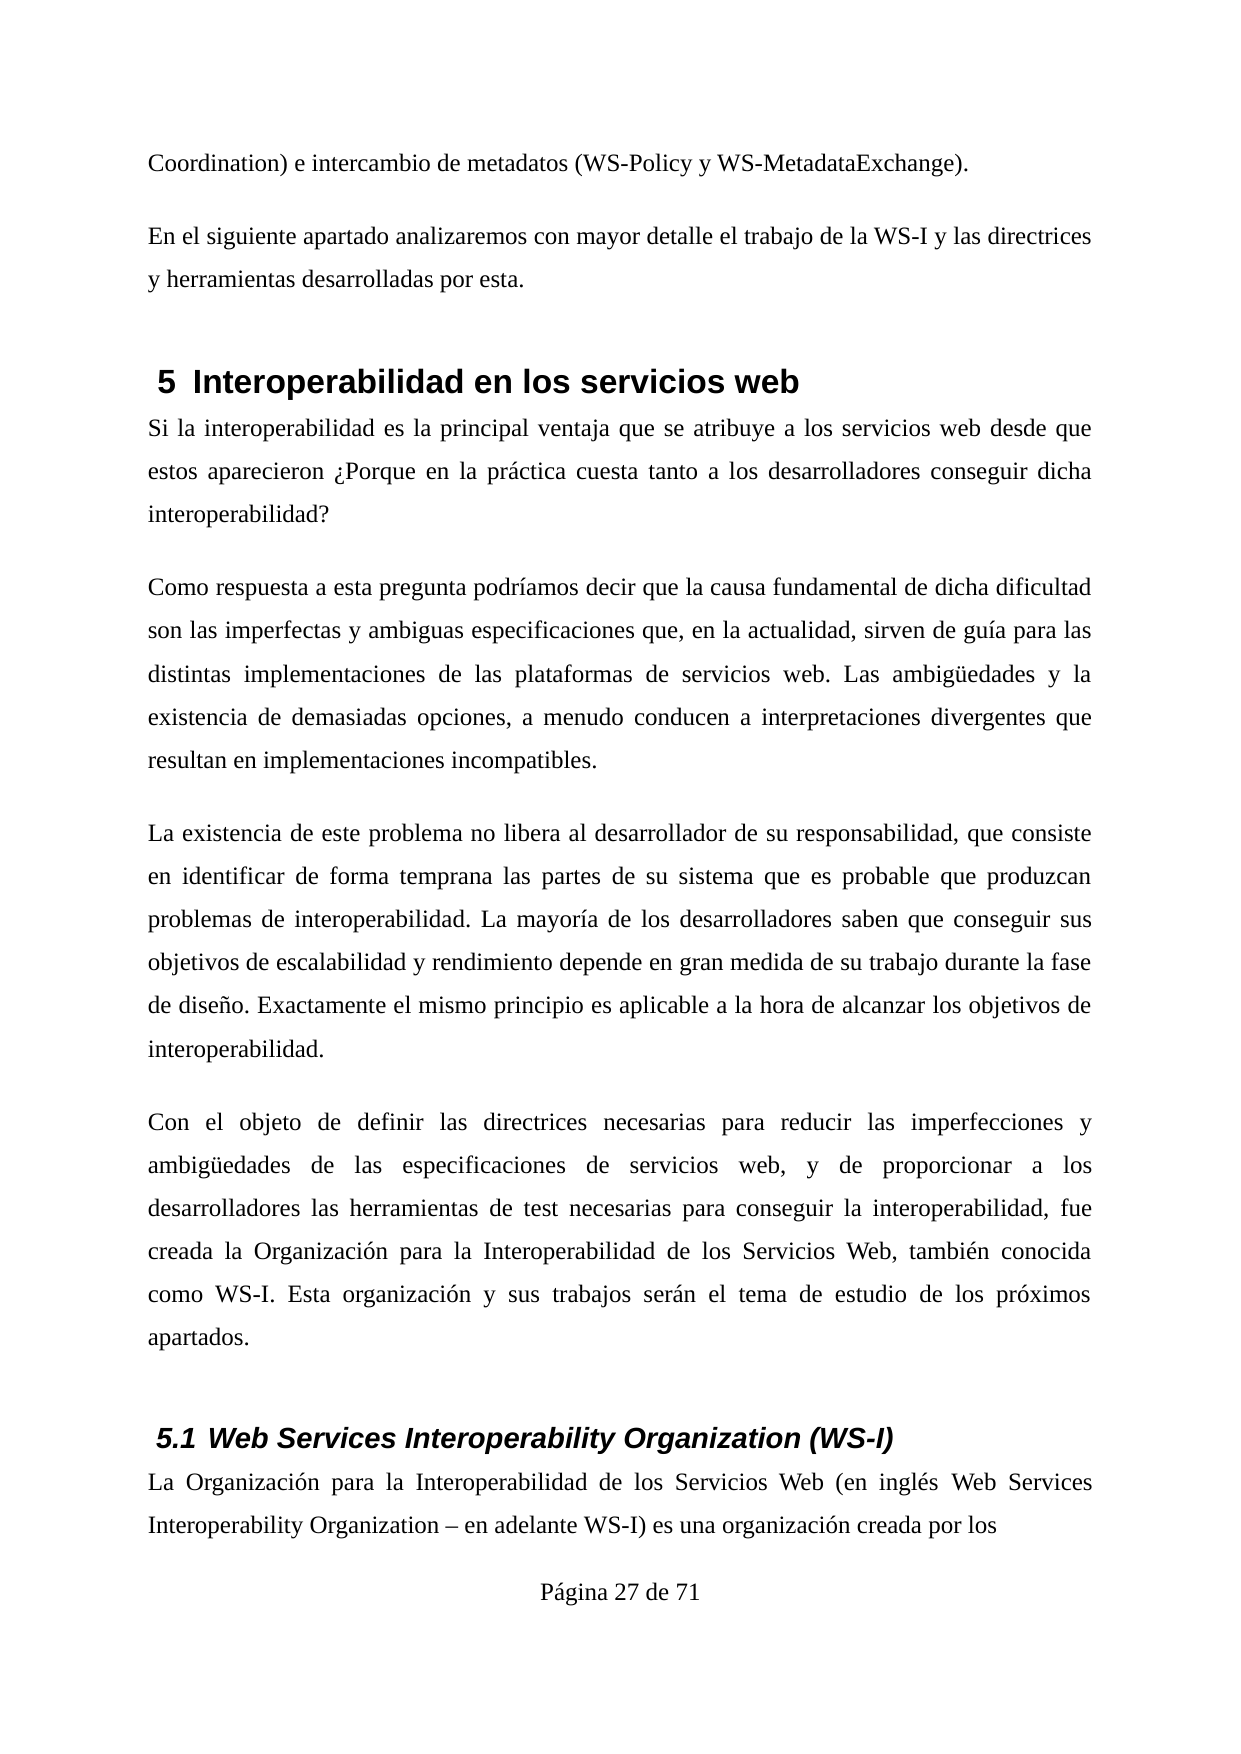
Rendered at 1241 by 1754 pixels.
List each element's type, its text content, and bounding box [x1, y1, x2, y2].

subtitle Interoperabilidad en los servicios web [148, 362, 1093, 401]
text La Organización para la Interoperabilidad de los Servicios Web (en inglés Web Services Interoperability Organization – en adelante WS-I) es una organización creada por los [148, 1467, 1093, 1538]
text La existencia de este problema no libera al desarrollador de su responsabilidad, que consiste en identificar de forma temprana las partes de su sistema que es probable que produzcan problemas de interoperabilidad. La mayoría de los desarrolladores saben que conseguir sus objetivos de escalabilidad y rendimiento depende en gran medida de su trabajo durante la fase de diseño. Exactamente el mismo principio es aplicable a la hora de alcanzar los objetivos de interoperabilidad. [148, 818, 1093, 1062]
subtitle Web Services Interoperability Organization (WS-I) [148, 1421, 1093, 1454]
text Si la interoperabilidad es la principal ventaja que se atribuye a los servicios web desde que estos aparecieron ¿Porque en la práctica cuesta tanto a los desarrolladores conseguir dicha interoperabilidad? [148, 413, 1093, 528]
text Coordination) e intercambio de metadatos (WS-Policy y WS-MetadataExchange). [148, 148, 1093, 176]
text Con el objeto de definir las directrices necesarias para reducir las imperfecciones y ambigüedades de las especificaciones de servicios web, y de proporcionar a los desarrolladores las herramientas de test necesarias para conseguir la interoperabilidad, fue creada la Organización para la Interoperabilidad de los Servicios Web, también conocida como WS-I. Esta organización y sus trabajos serán el tema de estudio de los próximos apartados. [148, 1107, 1093, 1351]
text En el siguiente apartado analizaremos con mayor detalle el trabajo de la WS-I y las directrices y herramientas desarrolladas por esta. [148, 221, 1093, 293]
text Como respuesta a esta pregunta podríamos decir que la causa fundamental de dicha dificultad son las imperfectas y ambiguas especificaciones que, en la actualidad, sirven de guía para las distintas implementaciones de las plataformas de servicios web. Las ambigüedades y la existencia de demasiadas opciones, a menudo conducen a interpretaciones divergentes que resultan en implementaciones incompatibles. [148, 572, 1093, 774]
